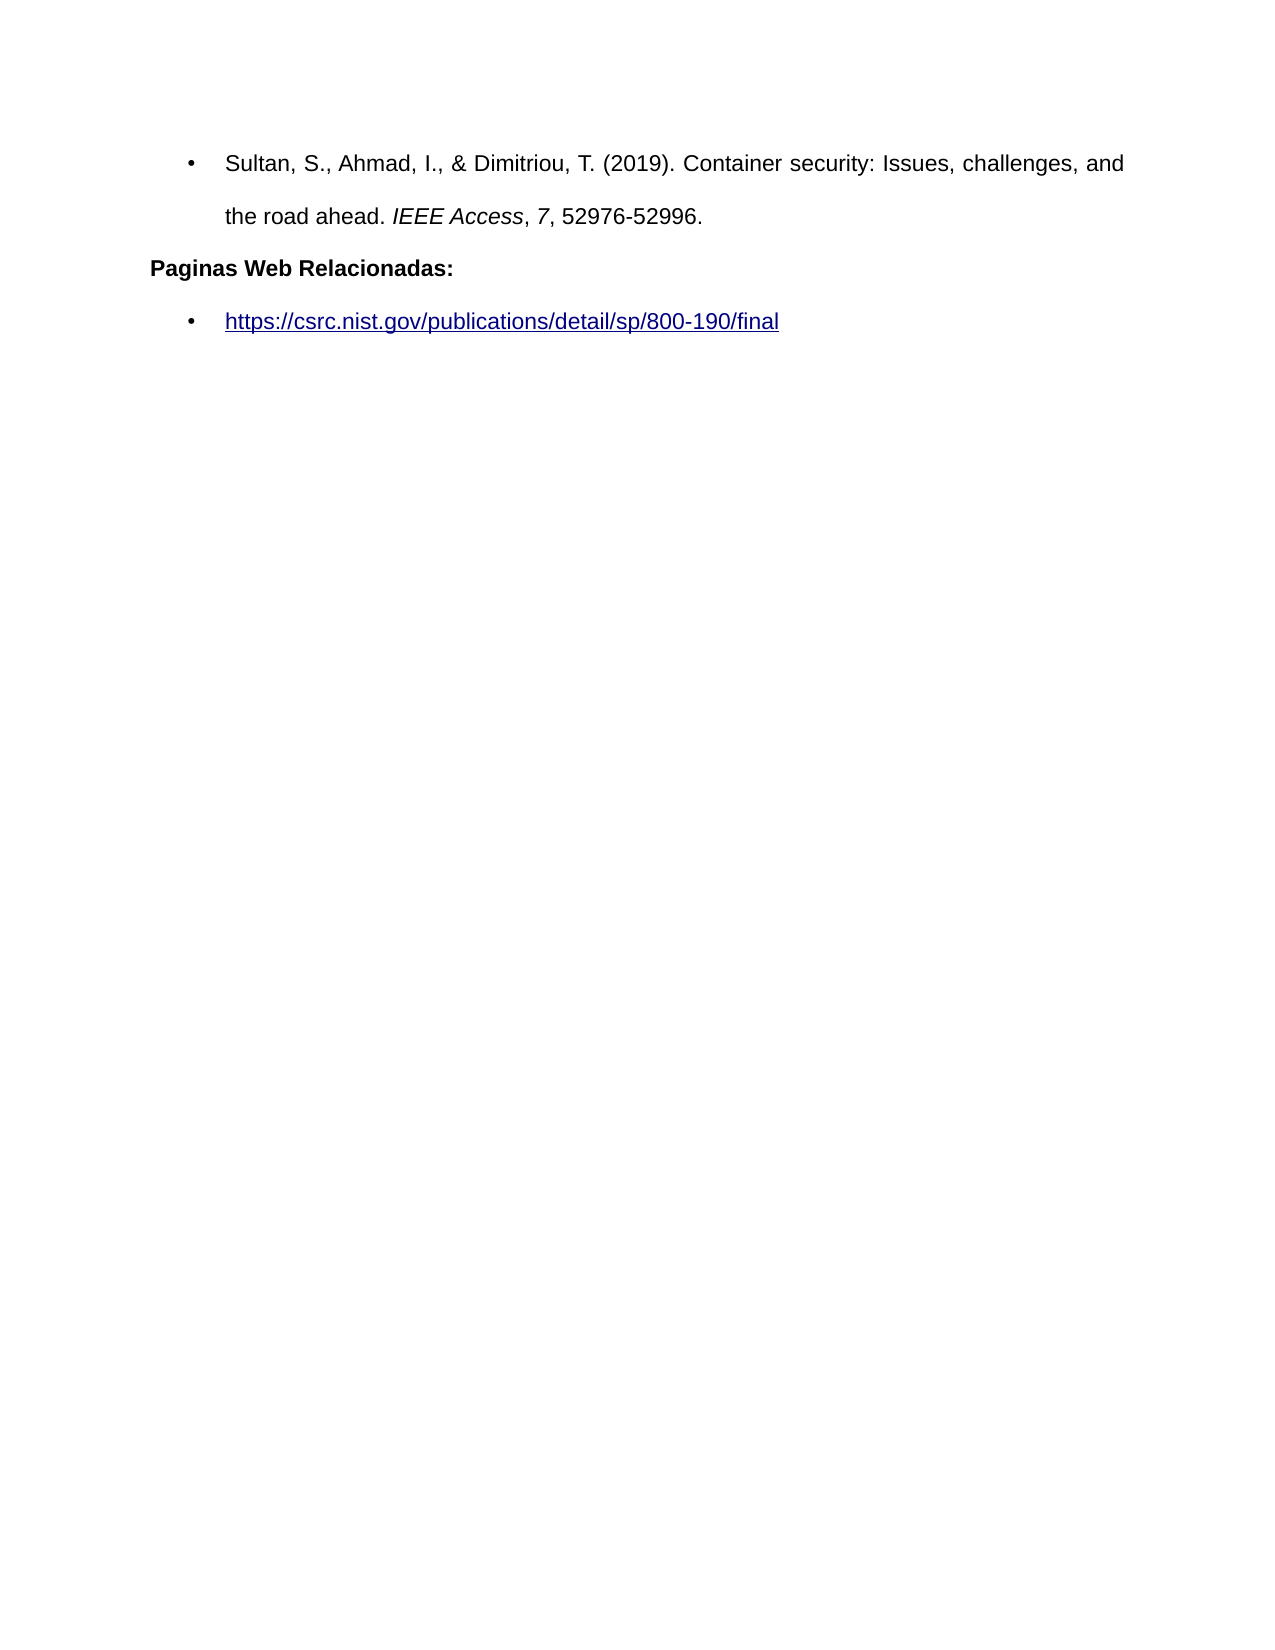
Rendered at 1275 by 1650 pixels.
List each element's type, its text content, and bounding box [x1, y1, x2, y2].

text Paginas Web Relacionadas: [150, 255, 1125, 282]
list Sultan, S., Ahmad, I., & Dimitriou, T. (2019). Container security: Issues, challenges, and the road ahead. IEEE Access, 7, 52976-52996. [187, 150, 1125, 229]
list https://csrc.nist.gov/publications/detail/sp/800-190/final [187, 308, 1125, 334]
